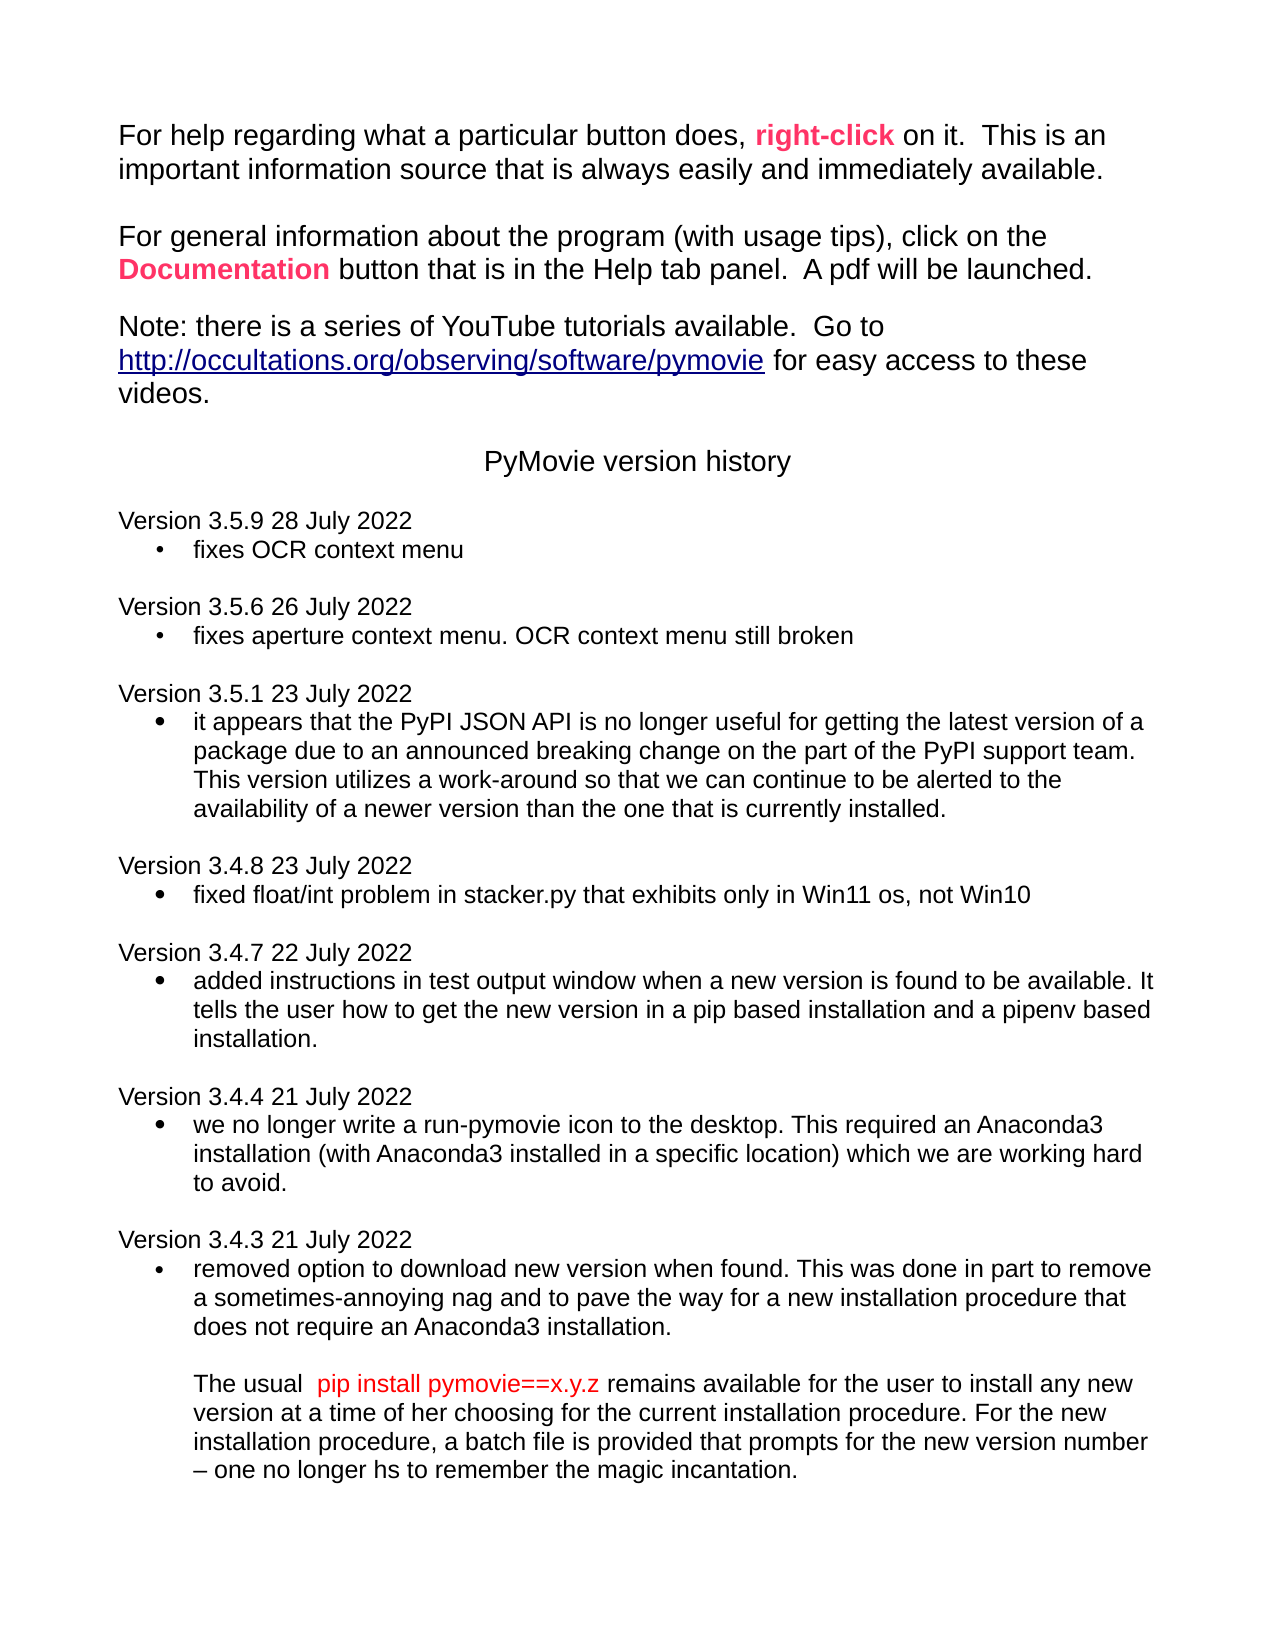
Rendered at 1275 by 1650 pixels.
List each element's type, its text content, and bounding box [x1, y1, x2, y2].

list added instructions in test output window when a new version is found to be available. It tells the user how to get the new version in a pip based installation and a pipenv based installation. [156, 966, 1157, 1081]
text Version 3.5.1 23 July 2022 [118, 679, 1157, 707]
list fixes aperture context menu. OCR context menu still broken [156, 621, 1157, 679]
text Version 3.4.8 23 July 2022 [118, 851, 1157, 880]
text Version 3.4.4 21 July 2022 [118, 1081, 1157, 1110]
list removed option to download new version when found. This was done in part to remove a sometimes-annoying nag and to pave the way for a new installation procedure that does not require an Anaconda3 installation. The usual pip install pymovie==x.y.z remains available for the user to install any new version at a time of her choosing for the current installation procedure. For the new installation procedure, a batch file is provided that prompts for the new version number – one no longer hs to remember the magic incantation. [156, 1254, 1157, 1508]
text PyMovie version history [118, 444, 1157, 477]
text Version 3.5.6 26 July 2022 [118, 592, 1157, 621]
list it appears that the PyPI JSON API is no longer useful for getting the latest version of a package due to an announced breaking change on the part of the PyPI support team. This version utilizes a work-around so that we can continue to be alerted to the availability of a newer version than the one that is currently installed. [156, 707, 1157, 851]
list fixed float/int problem in stacker.py that exhibits only in Win11 os, not Win10 [156, 880, 1157, 938]
text Version 3.4.3 21 July 2022 [118, 1225, 1157, 1254]
text For help regarding what a particular button does, right-click on it. This is an important information source that is always easily and immediately available. [118, 118, 1157, 185]
text Version 3.4.7 22 July 2022 [118, 938, 1157, 966]
list we no longer write a run-pymovie icon to the desktop. This required an Anaconda3 installation (with Anaconda3 installed in a specific location) which we are working hard to avoid. [156, 1110, 1157, 1225]
text Version 3.5.9 28 July 2022 [118, 506, 1157, 535]
text Note: there is a series of YouTube tutorials available. Go to http://occultations.org/observing/software/pymovie for easy access to these videos. [118, 309, 1157, 410]
text For general information about the program (with usage tips), click on the Documentation button that is in the Help tab panel. A pdf will be launched. [118, 219, 1157, 286]
list fixes OCR context menu [156, 535, 1157, 563]
